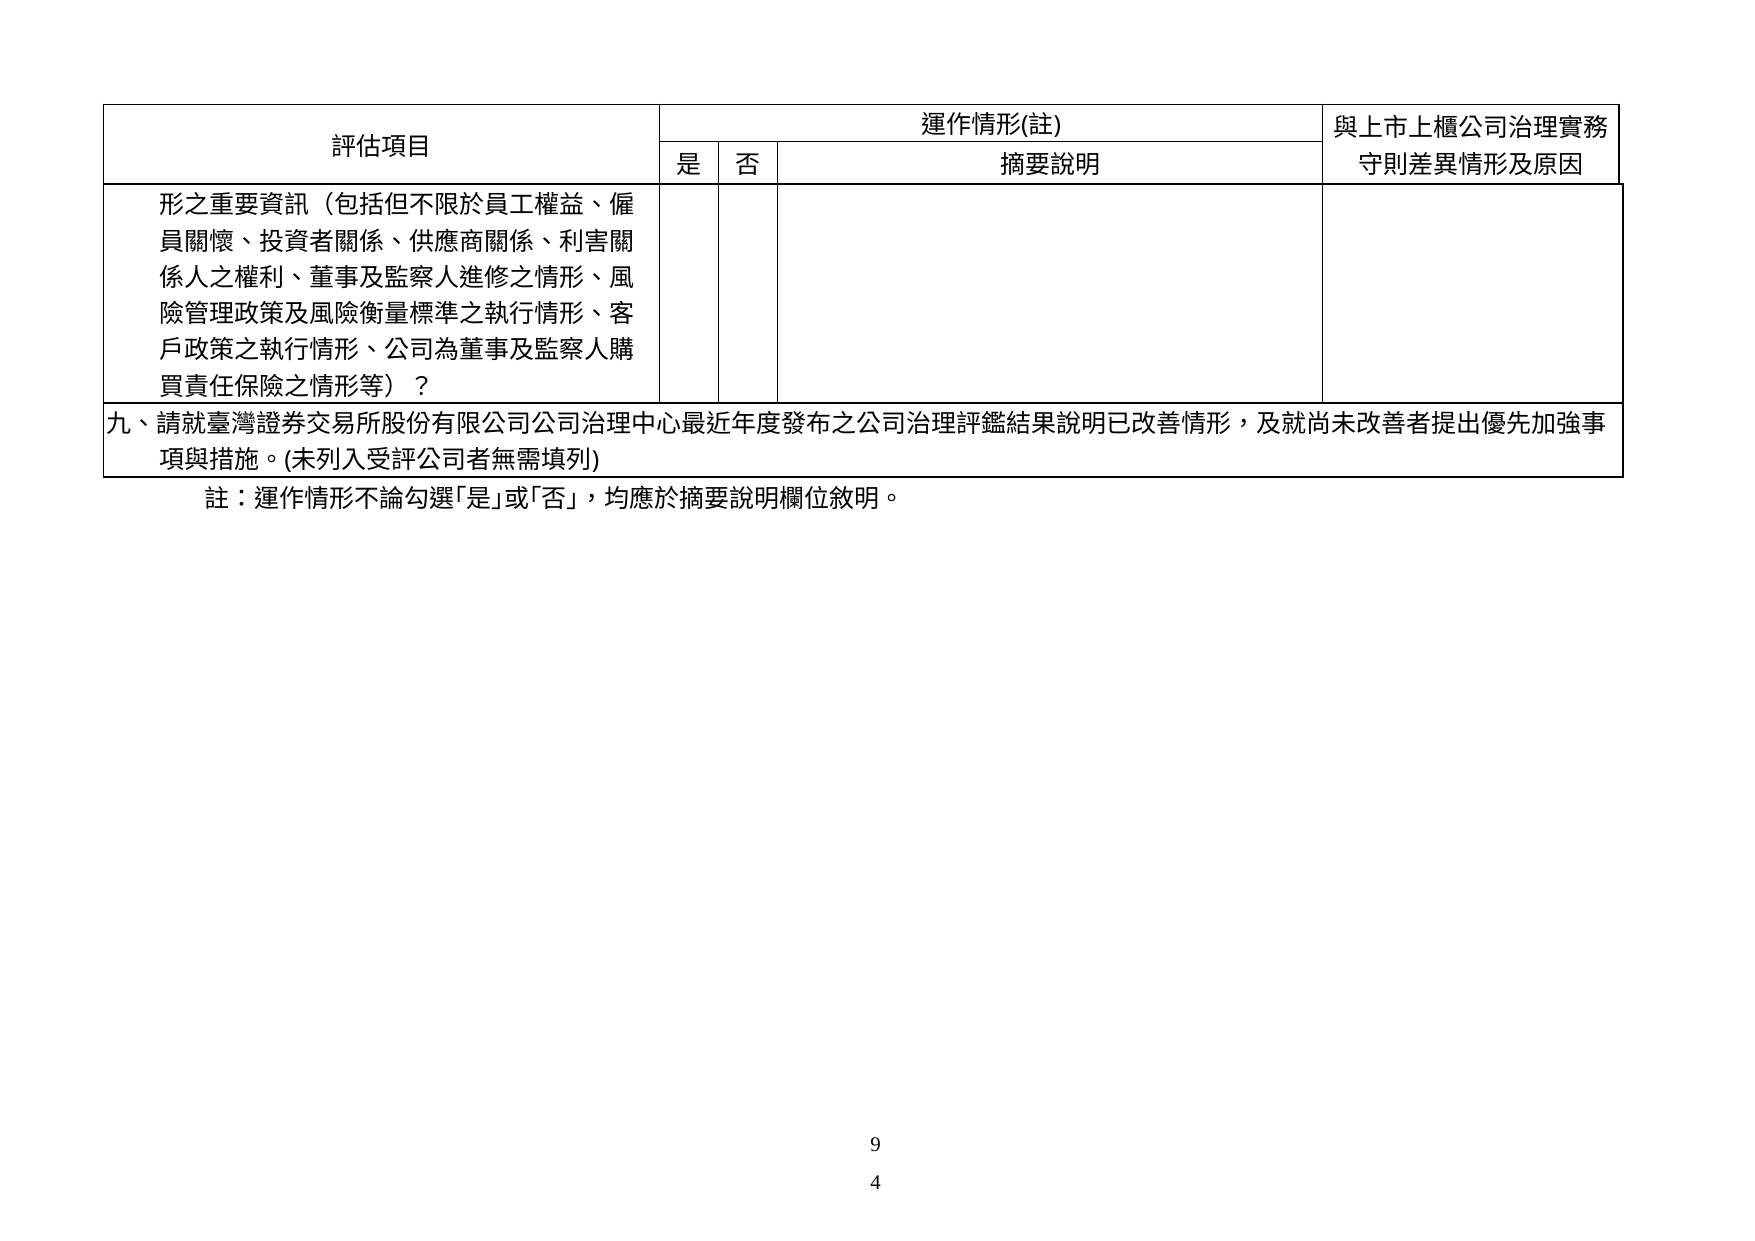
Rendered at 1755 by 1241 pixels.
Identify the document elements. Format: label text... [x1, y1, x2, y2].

table_cell 摘要說明 [778, 142, 1322, 183]
table_cell 形之重要資訊（包括但不限於員工權益、僱員關懷、投資者關係、供應商關係、利害關係人之權利、董事及監察人進修之情形、風險管理政策及風險衡量標準之執行情形、客戶政策之執行情形、公司為董事及監察人購買責任保險之情形等）？ [104, 185, 659, 402]
text 註：運作情形不論勾選｢是｣或｢否｣，均應於摘要說明欄位敘明。 [204, 478, 1639, 515]
table_header 運作情形(註) [660, 105, 1322, 141]
table_header 評估項目 [104, 105, 659, 183]
table_cell 否 [719, 142, 777, 183]
table_header 與上市上櫃公司治理實務守則差異情形及原因 [1323, 105, 1618, 183]
table_cell [719, 185, 777, 402]
table_cell [660, 185, 718, 402]
table_cell 是 [660, 142, 718, 183]
table_cell [1323, 185, 1622, 402]
table_cell 九、請就臺灣證券交易所股份有限公司公司治理中心最近年度發布之公司治理評鑑結果說明已改善情形，及就尚未改善者提出優先加強事項與措施。(未列入受評公司者無需填列) [104, 404, 1622, 476]
table_cell [778, 185, 1322, 402]
